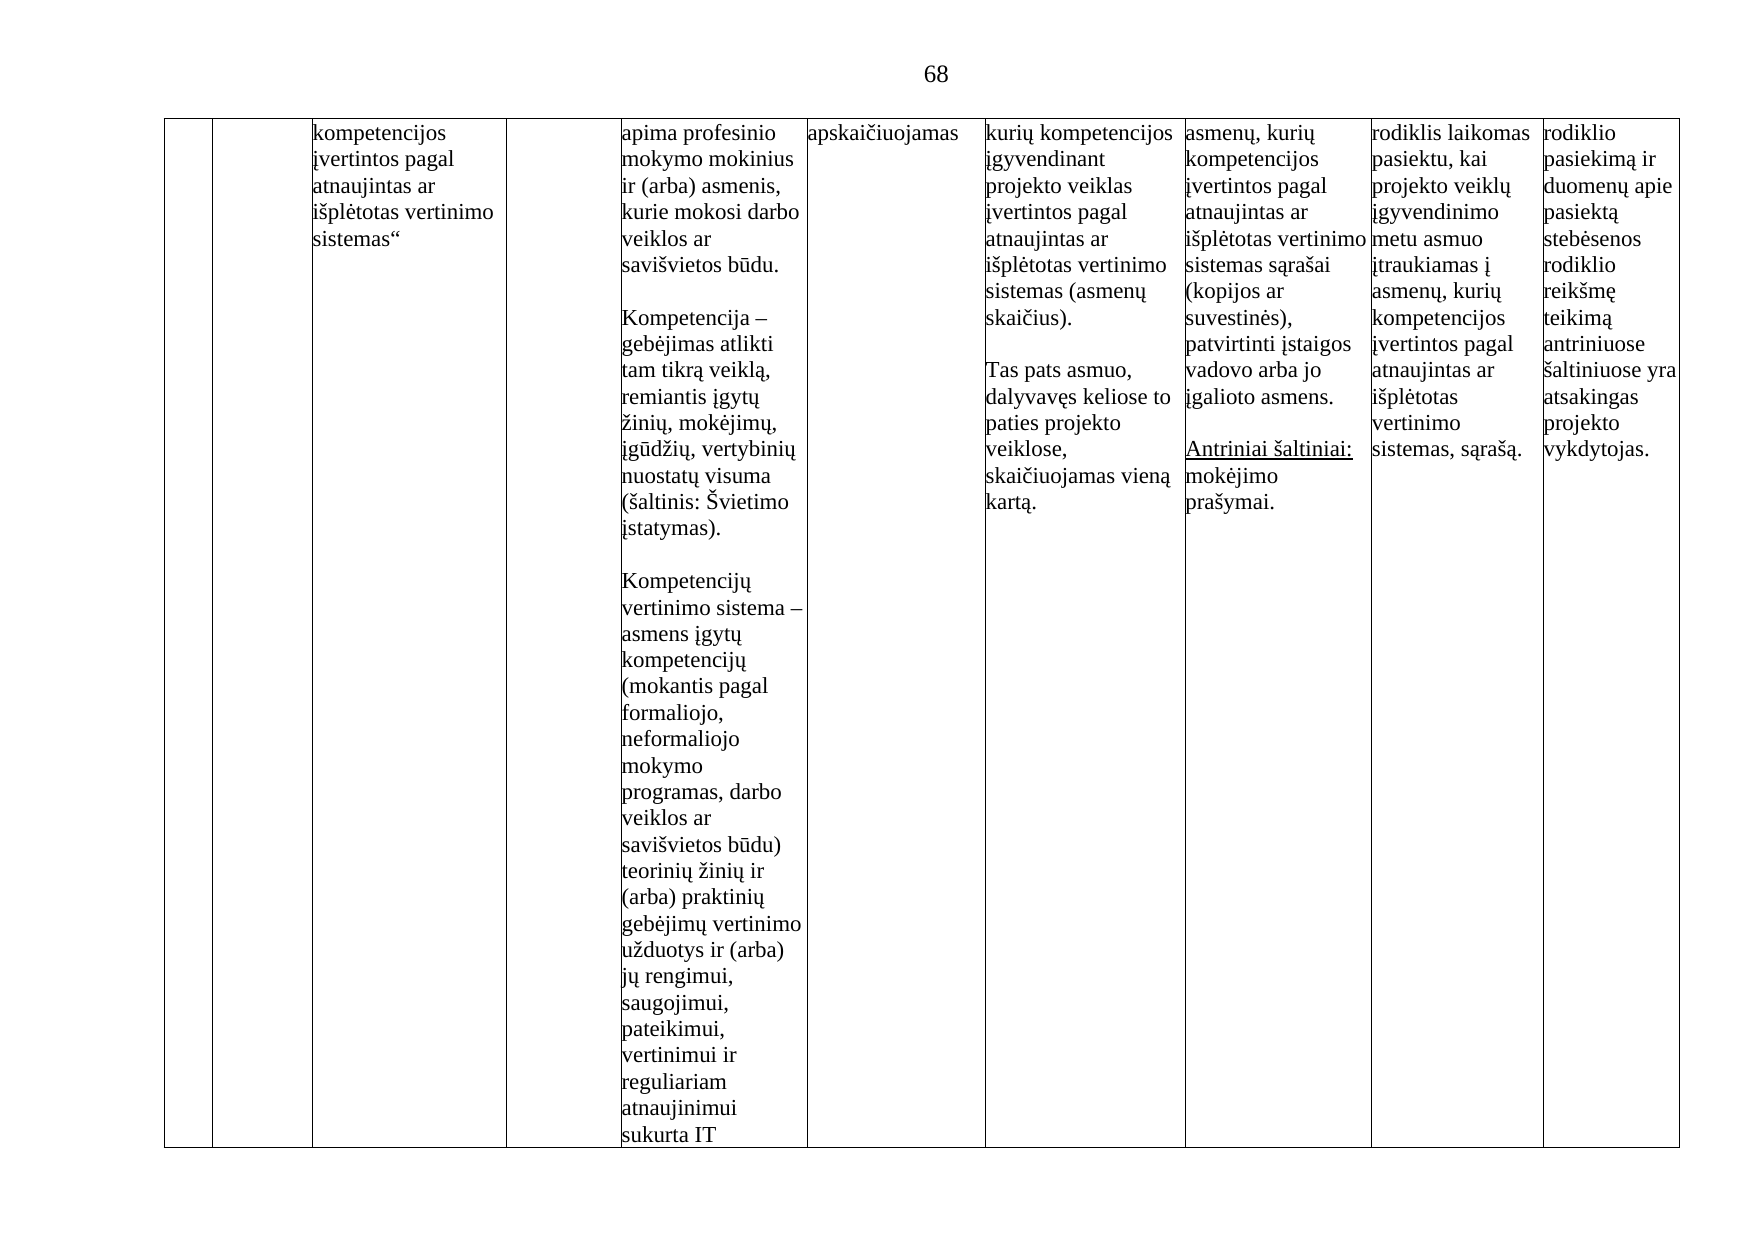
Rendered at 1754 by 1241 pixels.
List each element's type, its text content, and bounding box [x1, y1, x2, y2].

table_cell [165, 119, 212, 1147]
table_cell kompetencijos įvertintos pagal atnaujintas ar išplėtotas vertinimo sistemas“ [313, 119, 506, 1147]
table_cell apskaičiuojamas [808, 119, 985, 1147]
table_cell [213, 119, 312, 1147]
table_cell kurių kompetencijos įgyvendinant projekto veiklas įvertintos pagal atnaujintas ar išplėtotas vertinimo sistemas (asmenų skaičius). Tas pats asmuo, dalyvavęs keliose to paties projekto veiklose, skaičiuojamas vieną kartą. [986, 119, 1185, 1147]
table_cell rodiklis laikomas pasiektu, kai projekto veiklų įgyvendinimo metu asmuo įtraukiamas į asmenų, kurių kompetencijos įvertintos pagal atnaujintas ar išplėtotas vertinimo sistemas, sąrašą. [1372, 119, 1543, 1147]
table_cell rodiklio pasiekimą ir duomenų apie pasiektą stebėsenos rodiklio reikšmę teikimą antriniuose šaltiniuose yra atsakingas projekto vykdytojas. [1544, 119, 1679, 1147]
table_cell [507, 119, 621, 1147]
table_cell apima profesinio mokymo mokinius ir (arba) asmenis, kurie mokosi darbo veiklos ar savišvietos būdu. Kompetencija – gebėjimas atlikti tam tikrą veiklą, remiantis įgytų žinių, mokėjimų, įgūdžių, vertybinių nuostatų visuma (šaltinis: Švietimo įstatymas). Kompetencijų vertinimo sistema – asmens įgytų kompetencijų (mokantis pagal formaliojo, neformaliojo mokymo programas, darbo veiklos ar savišvietos būdu) teorinių žinių ir (arba) praktinių gebėjimų vertinimo užduotys ir (arba) jų rengimui, saugojimui, pateikimui, vertinimui ir reguliariam atnaujinimui sukurta IT [622, 119, 807, 1147]
table_cell asmenų, kurių kompetencijos įvertintos pagal atnaujintas ar išplėtotas vertinimo sistemas sąrašai (kopijos ar suvestinės), patvirtinti įstaigos vadovo arba jo įgalioto asmens. Antriniai šaltiniai: mokėjimo prašymai. [1186, 119, 1371, 1147]
